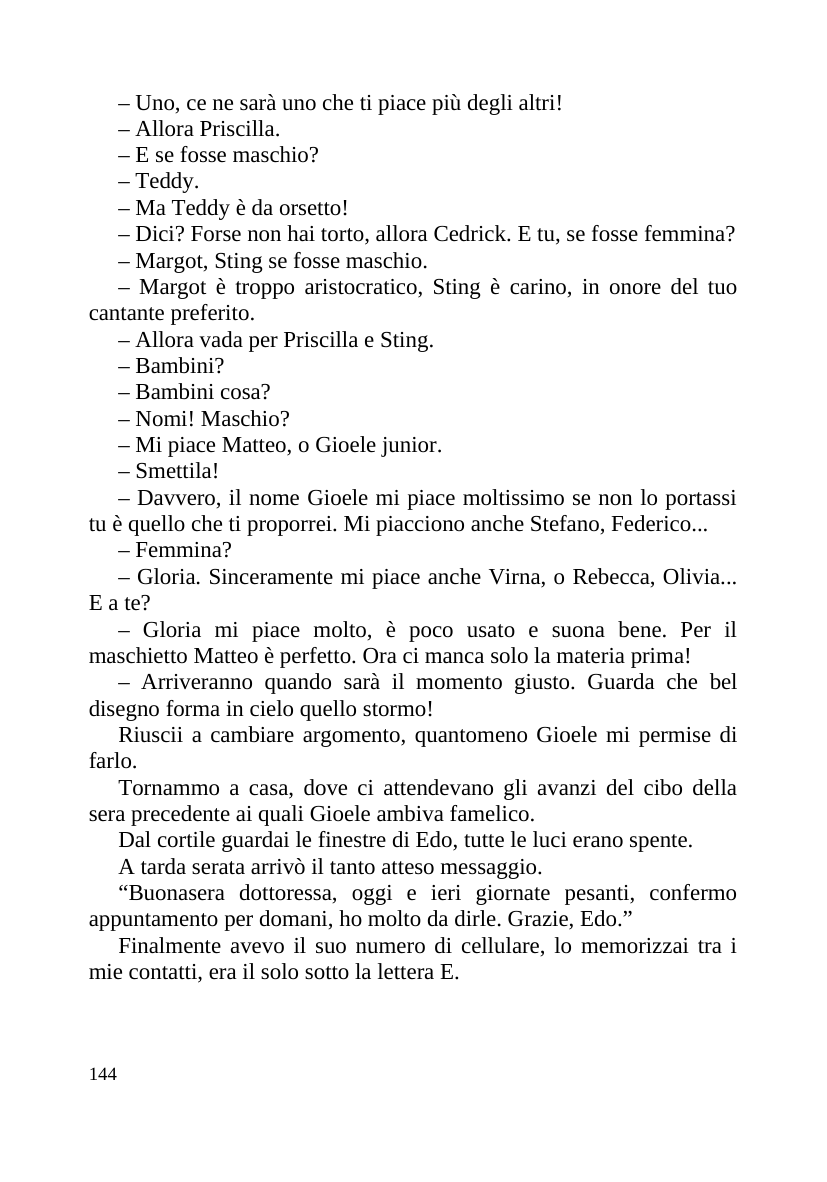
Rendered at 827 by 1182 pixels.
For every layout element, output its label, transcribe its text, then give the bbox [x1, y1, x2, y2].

text – Margot, Sting se fosse maschio. [88, 247, 738, 273]
text – Bambini cosa? [88, 378, 738, 405]
text Finalmente avevo il suo numero di cellulare, lo memorizzai tra i mie contatti, era il solo sotto la lettera E. [88, 932, 738, 984]
text “Buonasera dottoressa, oggi e ieri giornate pesanti, confermo appuntamento per domani, ho molto da dirle. Grazie, Edo.” [88, 879, 738, 932]
text – Allora vada per Priscilla e Sting. [88, 326, 738, 352]
text – Ma Teddy è da orsetto! [88, 194, 738, 220]
text – Margot è troppo aristocratico, Sting è carino, in onore del tuo cantante preferito. [88, 273, 738, 326]
text – Uno, ce ne sarà uno che ti piace più degli altri! [88, 88, 738, 115]
text – Davvero, il nome Gioele mi piace moltissimo se non lo portassi tu è quello che ti proporrei. Mi piacciono anche Stefano, Federico... [88, 484, 738, 537]
text – Gloria mi piace molto, è poco usato e suona bene. Per il maschietto Matteo è perfetto. Ora ci manca solo la materia prima! [88, 616, 738, 668]
text – Bambini? [88, 352, 738, 378]
text – Arriveranno quando sarà il momento giusto. Guarda che bel disegno forma in cielo quello stormo! [88, 668, 738, 721]
text – Mi piace Matteo, o Gioele junior. [88, 431, 738, 457]
text Dal cortile guardai le finestre di Edo, tutte le luci erano spente. [88, 826, 738, 853]
text Riuscii a cambiare argomento, quantomeno Gioele mi permise di farlo. [88, 721, 738, 774]
text – Nomi! Maschio? [88, 405, 738, 431]
text Tornammo a casa, dove ci attendevano gli avanzi del cibo della sera precedente ai quali Gioele ambiva famelico. [88, 774, 738, 826]
text – Smettila! [88, 457, 738, 484]
text A tarda serata arrivò il tanto atteso messaggio. [88, 853, 738, 879]
text – Teddy. [88, 168, 738, 194]
text – Allora Priscilla. [88, 115, 738, 141]
text – Dici? Forse non hai torto, allora Cedrick. E tu, se fosse femmina? [88, 220, 738, 247]
text – E se fosse maschio? [88, 141, 738, 168]
text – Gloria. Sinceramente mi piace anche Virna, o Rebecca, Olivia... E a te? [88, 563, 738, 616]
text – Femmina? [88, 537, 738, 563]
